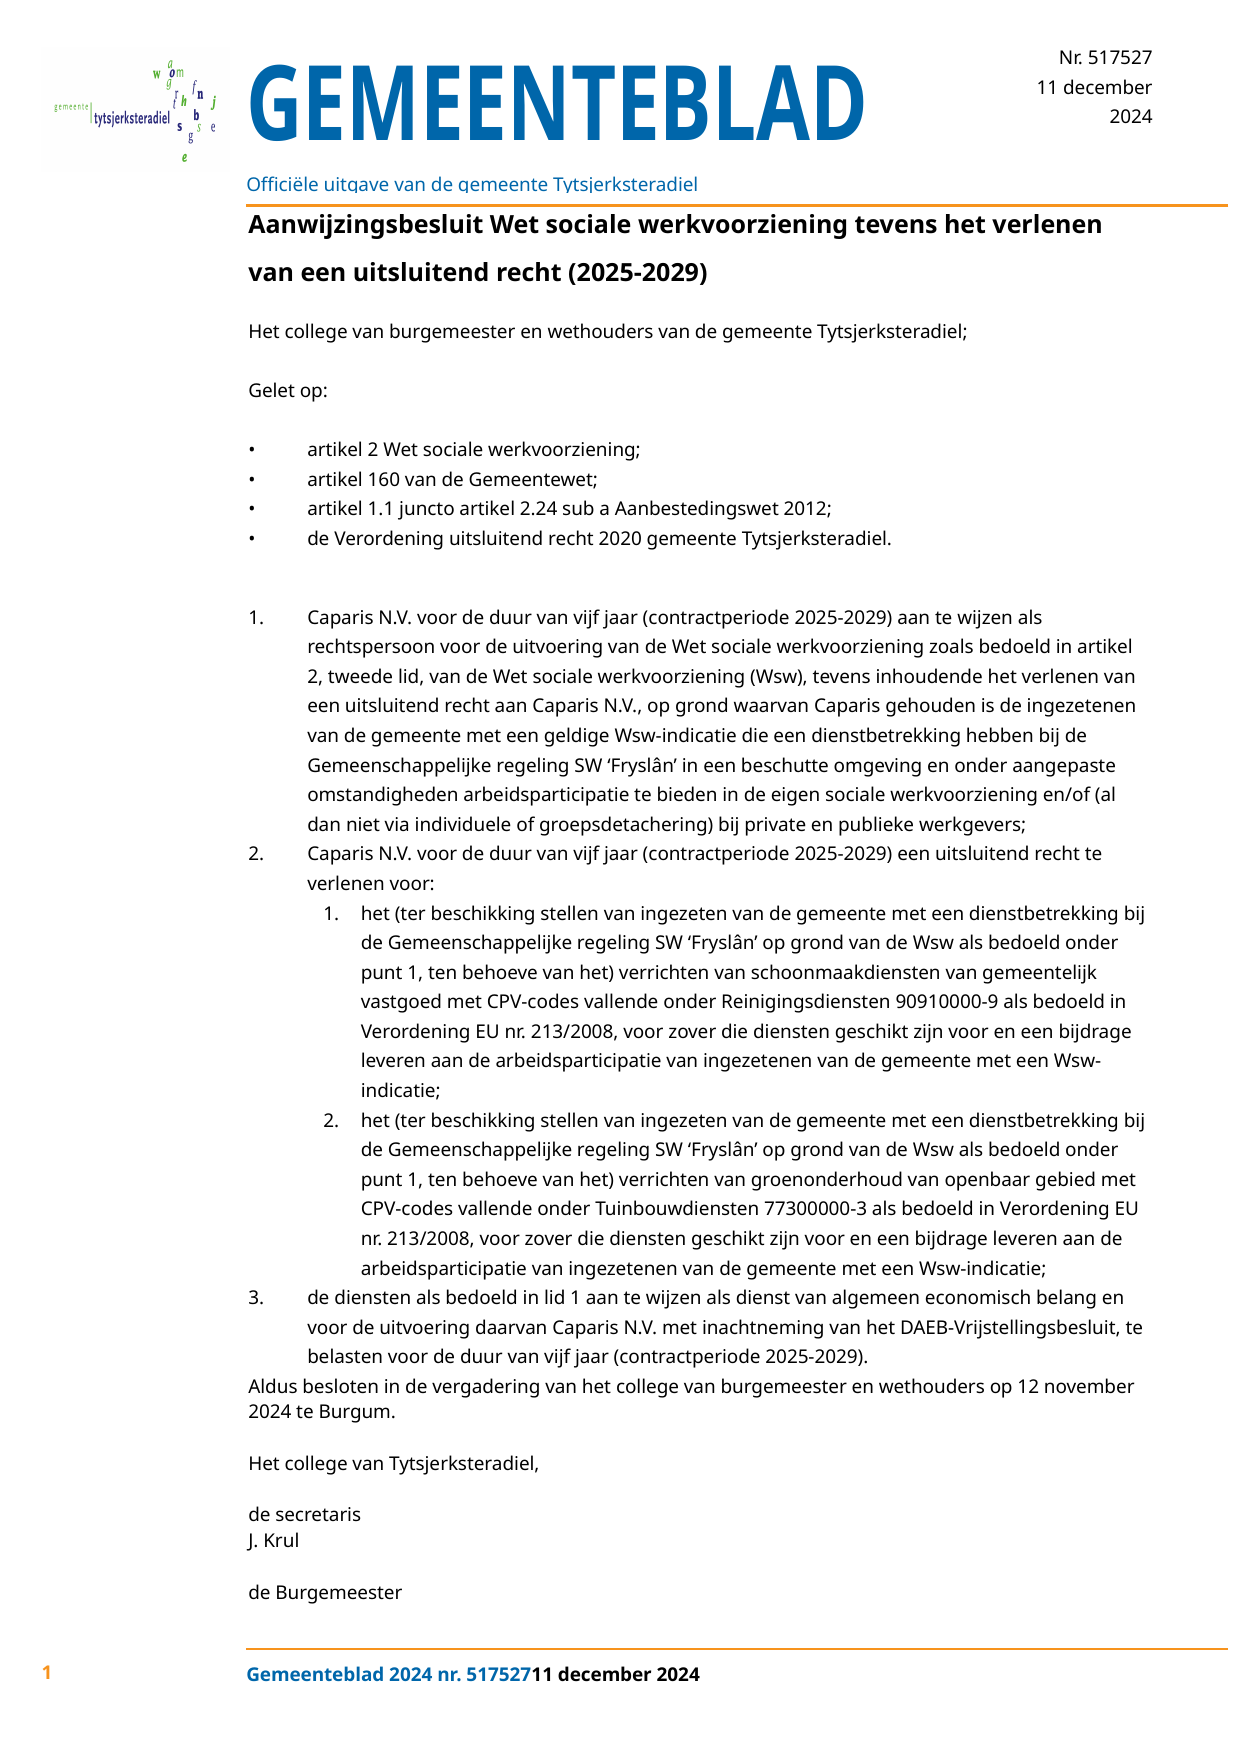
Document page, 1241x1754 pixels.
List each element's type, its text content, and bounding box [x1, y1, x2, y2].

text Aanwijzingsbesluit Wet sociale werkvoorziening tevens het verlenen van een uitsluitend recht (2025-2029) [248, 207, 1152, 288]
list Caparis N.V. voor de duur van vijf jaar (contractperiode 2025-2029) een uitsluitend recht te verlenen voor: [248, 841, 1152, 896]
picture [41, 47, 231, 172]
text Het college van burgemeester en wethouders van de gemeente Tytsjerksteradiel; [248, 318, 1152, 344]
list artikel 2 Wet sociale werkvoorziening; [248, 436, 1152, 462]
list artikel 160 van de Gemeentewet; [248, 466, 1152, 492]
text de secretaris [248, 1502, 1152, 1527]
text Gelet op: [248, 377, 1152, 403]
text Aldus besloten in de vergadering van het college van burgemeester en wethouders op 12 november 2024 te Burgum. [248, 1373, 1152, 1424]
list het (ter beschikking stellen van ingezeten van de gemeente met een dienstbetrekking bij de Gemeenschappelijke regeling SW ‘Fryslân’ op grond van de Wsw als bedoeld onder punt 1, ten behoeve van het) verrichten van groenonderhoud van openbaar gebied met CPV-codes vallende onder Tuinbouwdiensten 77300000-3 als bedoeld in Verordening EU nr. 213/2008, voor zover die diensten geschikt zijn voor en een bijdrage leveren aan de arbeidsparticipatie van ingezetenen van de gemeente met een Wsw-indicatie; [323, 1107, 1152, 1280]
list artikel 1.1 juncto artikel 2.24 sub a Aanbestedingswet 2012; [248, 495, 1152, 521]
list de Verordening uitsluitend recht 2020 gemeente Tytsjerksteradiel. [248, 525, 1152, 551]
list de diensten als bedoeld in lid 1 aan te wijzen als dienst van algemeen economisch belang en voor de uitvoering daarvan Caparis N.V. met inachtneming van het DAEB-Vrijstellingsbesluit, te belasten voor de duur van vijf jaar (contractperiode 2025-2029). [248, 1284, 1152, 1369]
text J. Krul [248, 1527, 1152, 1553]
list het (ter beschikking stellen van ingezeten van de gemeente met een dienstbetrekking bij de Gemeenschappelijke regeling SW ‘Fryslân’ op grond van de Wsw als bedoeld onder punt 1, ten behoeve van het) verrichten van schoonmaakdiensten van gemeentelijk vastgoed met CPV-codes vallende onder Reinigingsdiensten 90910000-9 als bedoeld in Verordening EU nr. 213/2008, voor zover die diensten geschikt zijn voor en een bijdrage leveren aan de arbeidsparticipatie van ingezetenen van de gemeente met een Wsw-indicatie; [323, 900, 1152, 1103]
list Caparis N.V. voor de duur van vijf jaar (contractperiode 2025-2029) aan te wijzen als rechtspersoon voor de uitvoering van de Wet sociale werkvoorziening zoals bedoeld in artikel 2, tweede lid, van de Wet sociale werkvoorziening (Wsw), tevens inhoudende het verlenen van een uitsluitend recht aan Caparis N.V., op grond waarvan Caparis gehouden is de ingezetenen van de gemeente met een geldige Wsw-indicatie die een dienstbetrekking hebben bij de Gemeenschappelijke regeling SW ‘Fryslân’ in een beschutte omgeving en onder aangepaste omstandigheden arbeidsparticipatie te bieden in de eigen sociale werkvoorziening en/of (al dan niet via individuele of groepsdetachering) bij private en publieke werkgevers; [248, 604, 1152, 837]
text de Burgemeester [248, 1579, 1152, 1604]
text Het college van Tytsjerksteradiel, [248, 1450, 1152, 1476]
